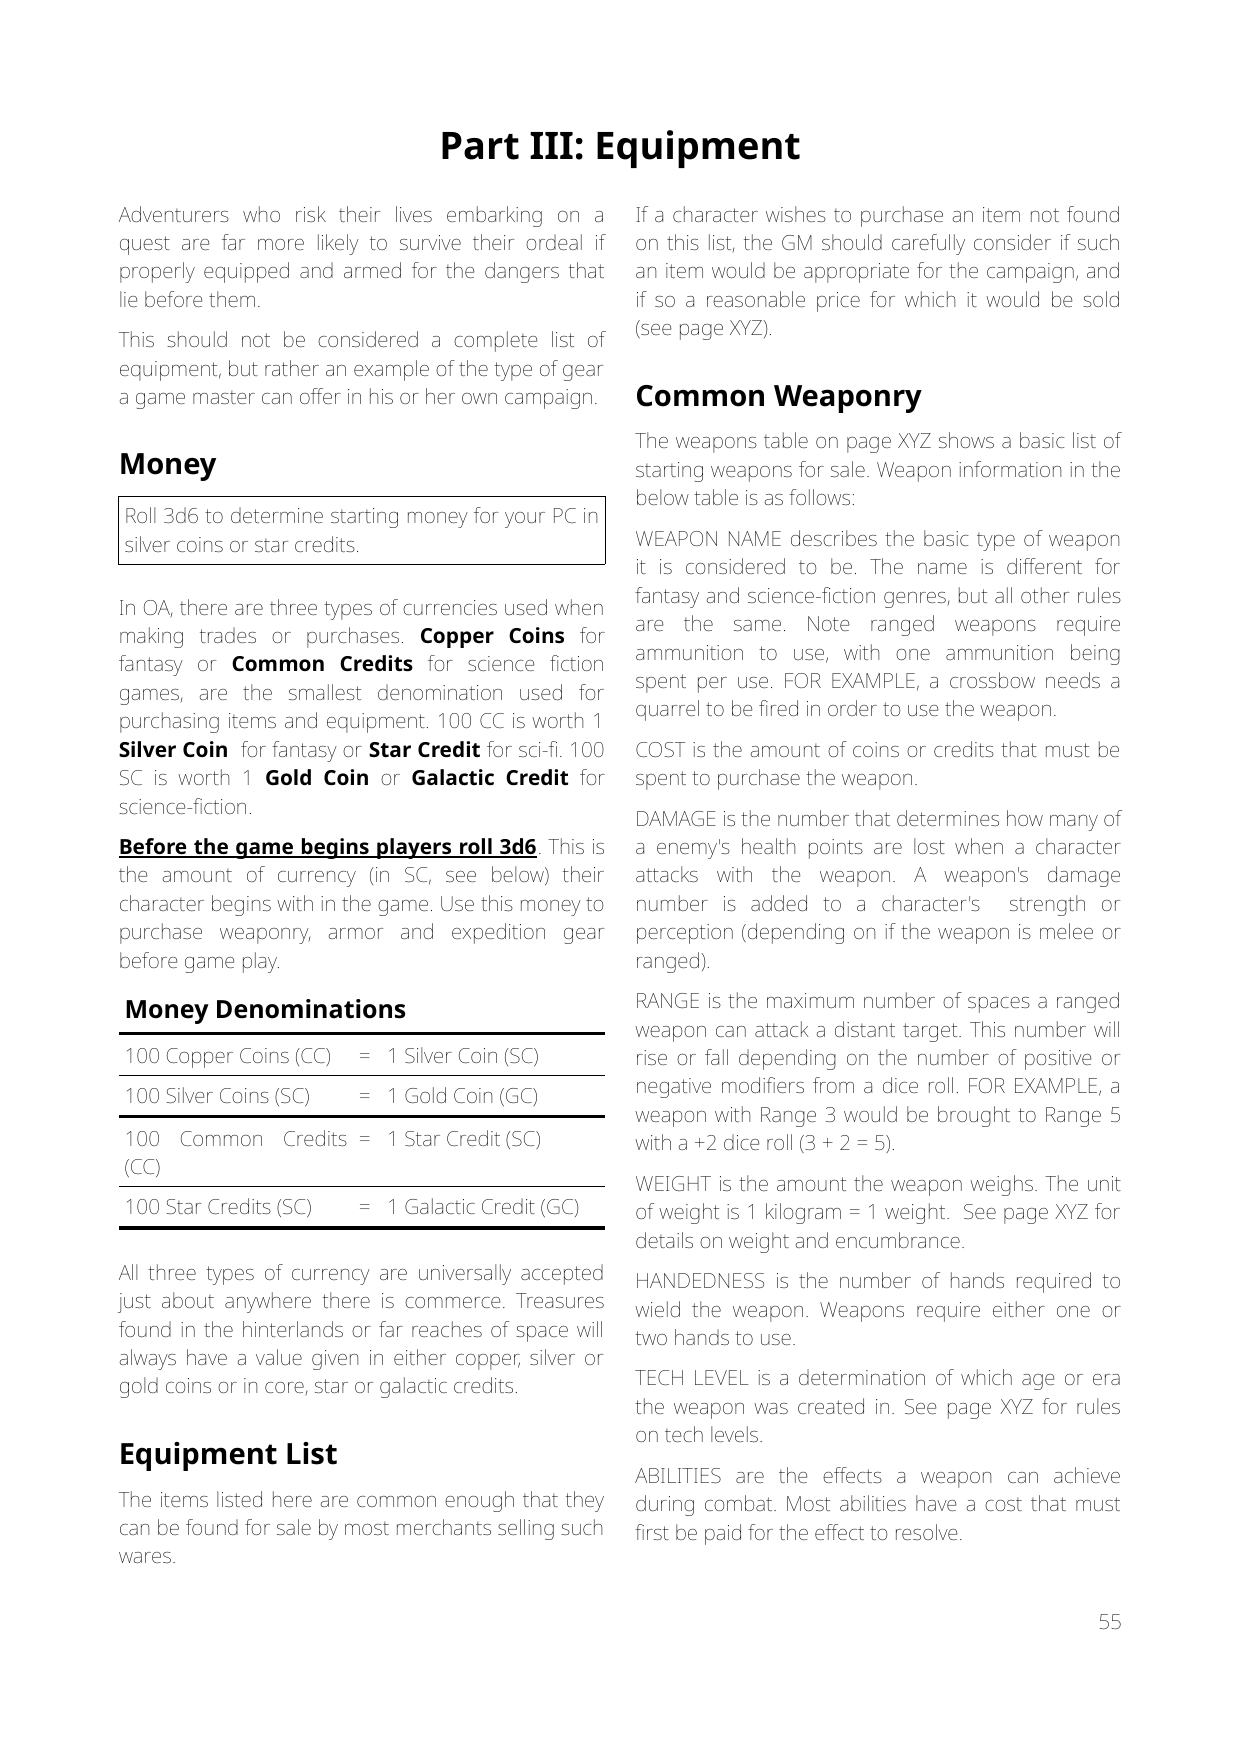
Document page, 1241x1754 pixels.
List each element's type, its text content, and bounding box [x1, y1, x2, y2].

table_cell 1 Gold Coin (GC) [381, 1076, 604, 1115]
text ABILITIES are the effects a weapon can achieve during combat. Most abilities have a cost that must first be paid for the effect to resolve. [635, 1461, 1122, 1546]
text All three types of currency are universally accepted just about anywhere there is commerce. Treasures found in the hinterlands or far reaches of space will always have a value given in either copper, silver or gold coins or in core, star or galactic credits. [118, 1229, 605, 1400]
text TECH LEVEL is a determination of which age or era the weapon was created in. See page XYZ for rules on tech levels. [635, 1363, 1122, 1449]
text DAMAGE is the number that determines how many of a enemy's health points are lost when a character attacks with the weapon. A weapon's damage number is added to a character's strength or perception (depending on if the weapon is melee or ranged). [635, 804, 1122, 974]
table_header Roll 3d6 to determine starting money for your PC in silver coins or star credits. [119, 497, 605, 564]
text WEIGHT is the amount the weapon weighs. The unit of weight is 1 kilogram = 1 weight. See page XYZ for details on weight and encumbrance. [635, 1169, 1122, 1254]
text Equipment List [118, 1433, 605, 1473]
table_cell 100 Copper Coins (CC) [119, 1035, 353, 1075]
table_cell 100 Common Credits (CC) [119, 1118, 353, 1186]
table_header Money Denominations [119, 986, 604, 1032]
text RANGE is the maximum number of spaces a ranged weapon can attack a distant target. This number will rise or fall depending on the number of positive or negative modifiers from a dice roll. FOR EXAMPLE, a weapon with Range 3 would be brought to Range 5 with a +2 dice roll (3 + 2 = 5). [635, 986, 1122, 1157]
text Before the game begins players roll 3d6. This is the amount of currency (in SC, see below) their character begins with in the game. Use this money to purchase weaponry, armor and expedition gear before game play. [118, 832, 605, 974]
text HANDEDNESS is the number of hands required to wield the weapon. Weapons require either one or two hands to use. [635, 1266, 1122, 1352]
text Common Weaponry [635, 375, 1122, 414]
subtitle Money [118, 443, 605, 483]
text In OA, there are three types of currencies used when making trades or purchases. Copper Coins for fantasy or Common Credits for science fiction games, are the smallest denomination used for purchasing items and equipment. 100 CC is worth 1 Silver Coin for fantasy or Star Credit for sci-fi. 100 SC is worth 1 Gold Coin or Galactic Credit for science-fiction. [118, 565, 605, 820]
table_cell = [353, 1118, 381, 1186]
table_cell 1 Galactic Credit (GC) [381, 1187, 604, 1226]
table_cell 100 Silver Coins (SC) [119, 1076, 353, 1115]
table_cell = [353, 1187, 381, 1226]
table_cell = [353, 1035, 381, 1075]
table_cell = [353, 1076, 381, 1115]
table_cell 1 Silver Coin (SC) [381, 1035, 604, 1075]
table_cell 100 Star Credits (SC) [119, 1187, 353, 1226]
text Adventurers who risk their lives embarking on a quest are far more likely to survive their ordeal if properly equipped and armed for the dangers that lie before them. [118, 200, 605, 313]
table_cell 1 Star Credit (SC) [381, 1118, 604, 1186]
text This should not be considered a complete list of equipment, but rather an example of the type of gear a game master can offer in his or her own campaign. [118, 325, 605, 411]
text WEAPON NAME describes the basic type of weapon it is considered to be. The name is different for fantasy and science-fiction genres, but all other rules are the same. Note ranged weapons require ammunition to use, with one ammunition being spent per use. FOR EXAMPLE, a crossbow needs a quarrel to be fired in order to use the weapon. [635, 524, 1122, 723]
text The weapons table on page XYZ shows a basic list of starting weapons for sale. Weapon information in the below table is as follows: [635, 427, 1122, 512]
text The items listed here are common enough that they can be found for sale by most merchants selling such wares. [118, 1485, 605, 1570]
text If a character wishes to purchase an item not found on this list, the GM should carefully consider if such an item would be appropriate for the campaign, and if so a reasonable price for which it would be sold (see page XYZ). [635, 200, 1122, 342]
text COST is the amount of coins or credits that must be spent to purchase the weapon. [635, 735, 1122, 792]
